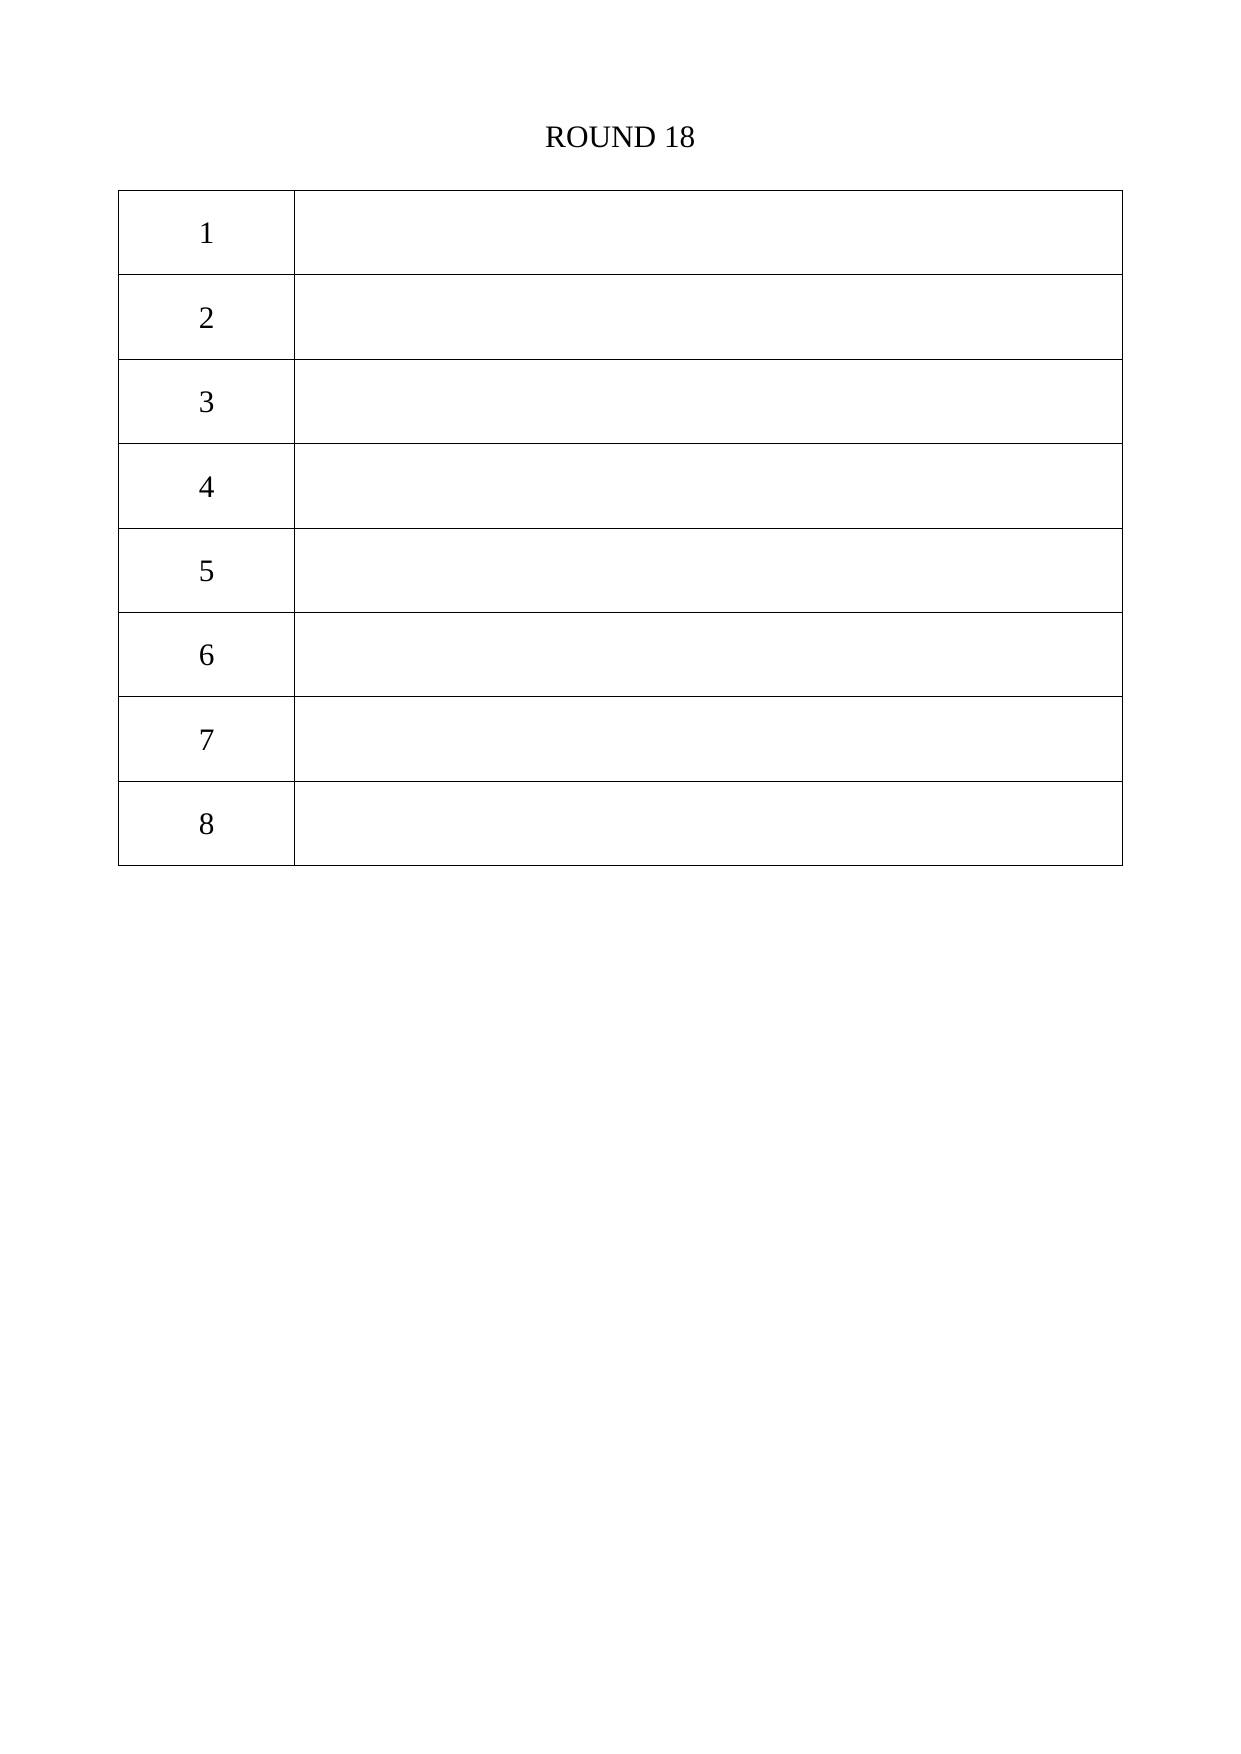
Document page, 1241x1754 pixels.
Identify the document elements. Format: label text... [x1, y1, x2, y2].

table_cell [295, 360, 1122, 443]
table_cell [295, 613, 1122, 696]
table_cell [295, 444, 1122, 527]
table_cell 7 [119, 697, 294, 781]
table_cell 5 [119, 529, 294, 612]
table_cell 8 [119, 782, 294, 865]
table_cell [295, 529, 1122, 612]
table_cell 6 [119, 613, 294, 696]
table_cell 4 [119, 444, 294, 527]
table_cell [295, 782, 1122, 865]
table_cell 2 [119, 275, 294, 359]
text ROUND 18 [118, 118, 1122, 154]
table_cell [295, 275, 1122, 359]
table_cell 3 [119, 360, 294, 443]
table_cell [295, 697, 1122, 781]
table_header [295, 191, 1122, 274]
table_header 1 [119, 191, 294, 274]
